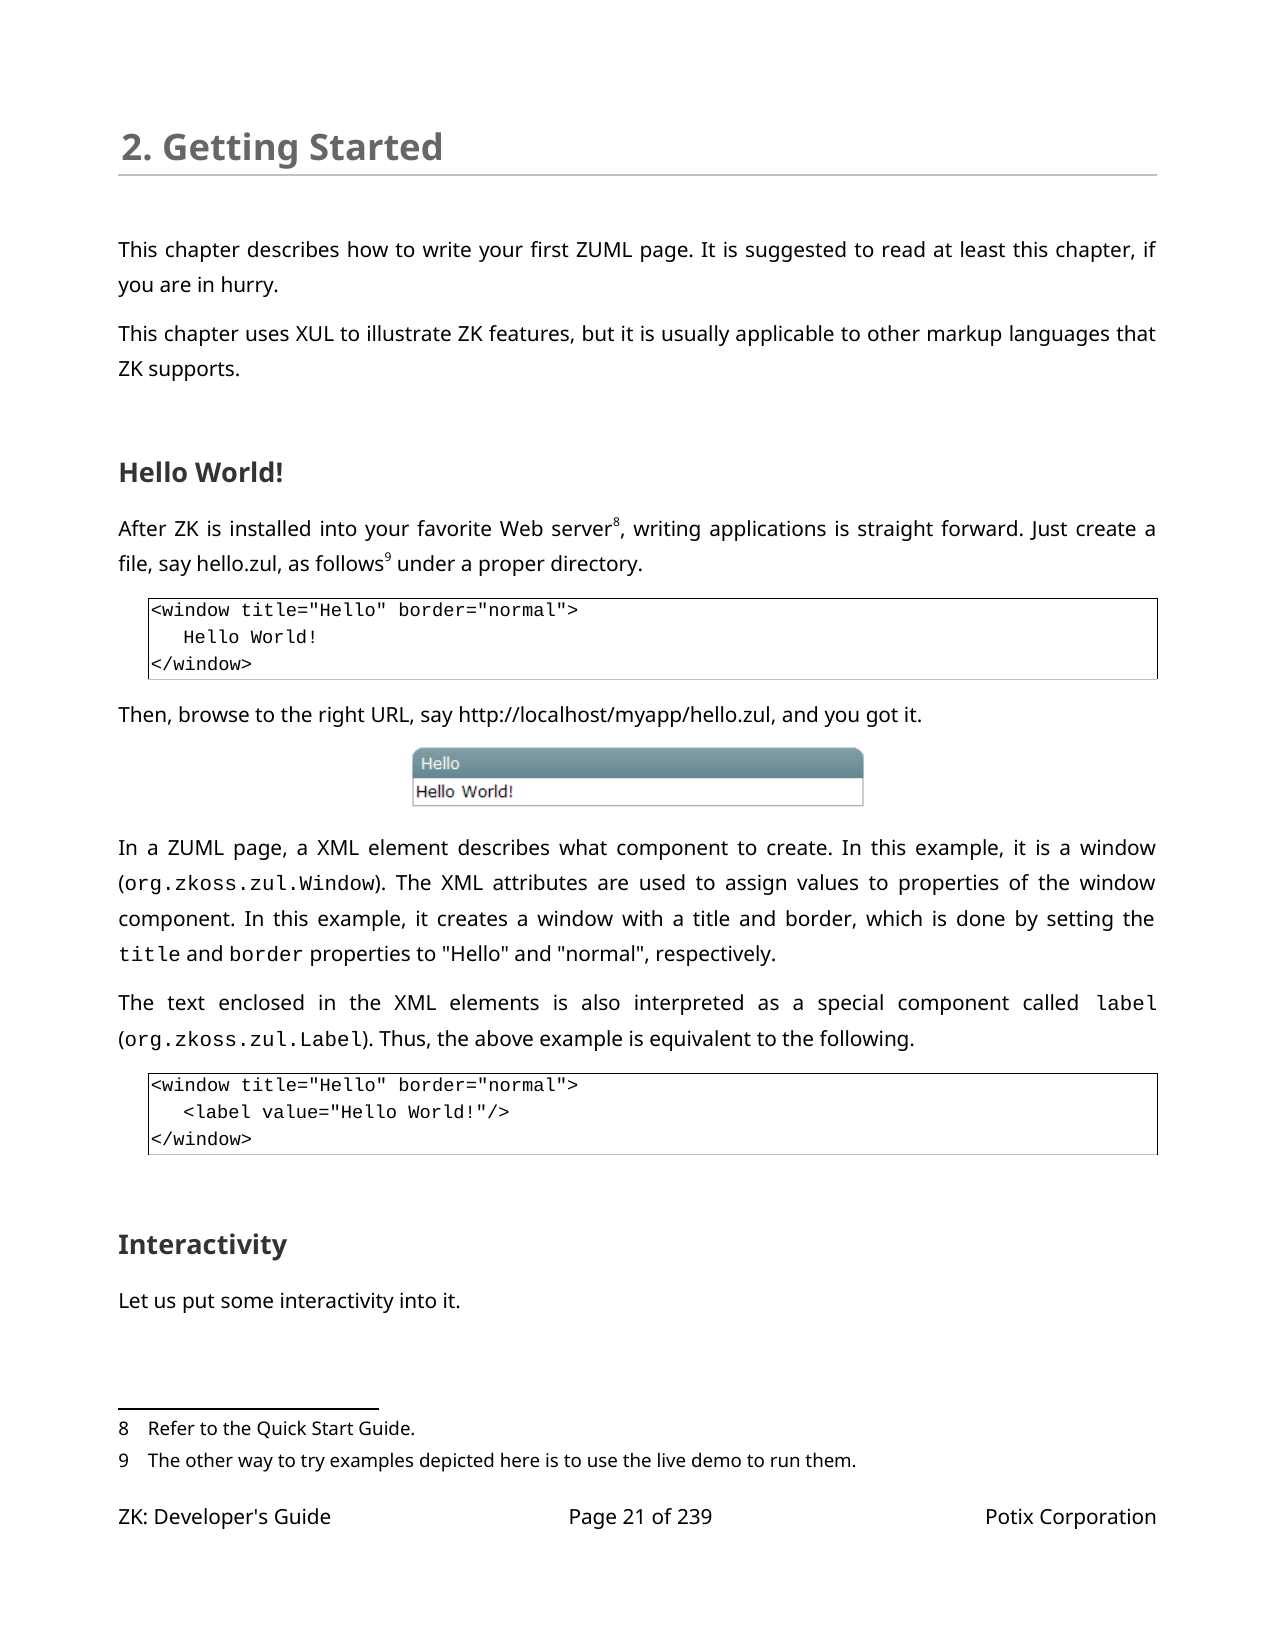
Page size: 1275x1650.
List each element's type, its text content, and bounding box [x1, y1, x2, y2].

text Refer to the Quick Start Guide. [118, 1416, 1157, 1441]
text This chapter uses XUL to illustrate ZK features, but it is usually applicable to other markup languages that ZK supports. [118, 319, 1157, 382]
text Then, browse to the right URL, say http://localhost/myapp/hello.zul, and you got it. [118, 700, 1157, 728]
text The text enclosed in the XML elements is also interpreted as a special component called label (org.zkoss.zul.Label). Thus, the above example is equivalent to the following. [118, 988, 1157, 1052]
text After ZK is installed into your favorite Web server, writing applications is straight forward. Just create a file, say hello.zul, as follows under a proper directory. [118, 514, 1157, 577]
text The other way to try examples depicted here is to use the live demo to run them. [118, 1447, 1157, 1473]
text This chapter describes how to write your first ZUML page. It is suggested to read at least this chapter, if you are in hurry. [118, 235, 1157, 298]
text <window title="Hello" border="normal"> [149, 599, 1157, 622]
subtitle Interactivity [118, 1225, 1157, 1262]
subtitle Hello World! [118, 453, 1157, 490]
text </window> [149, 1127, 1157, 1154]
text Hello World! [149, 625, 1157, 649]
text <label value="Hello World!"/> [149, 1100, 1157, 1124]
picture [410, 746, 865, 809]
text Let us put some interactivity into it. [118, 1286, 1157, 1314]
text In a ZUML page, a XML element describes what component to create. In this example, it is a window (org.zkoss.zul.Window). The XML attributes are used to assign values to properties of the window component. In this example, it creates a window with a title and border, which is done by setting the title and border properties to "Hello" and "normal", respectively. [118, 749, 1157, 968]
text </window> [149, 652, 1157, 679]
text <window title="Hello" border="normal"> [149, 1074, 1157, 1097]
subtitle 2. Getting Started [118, 118, 1157, 174]
